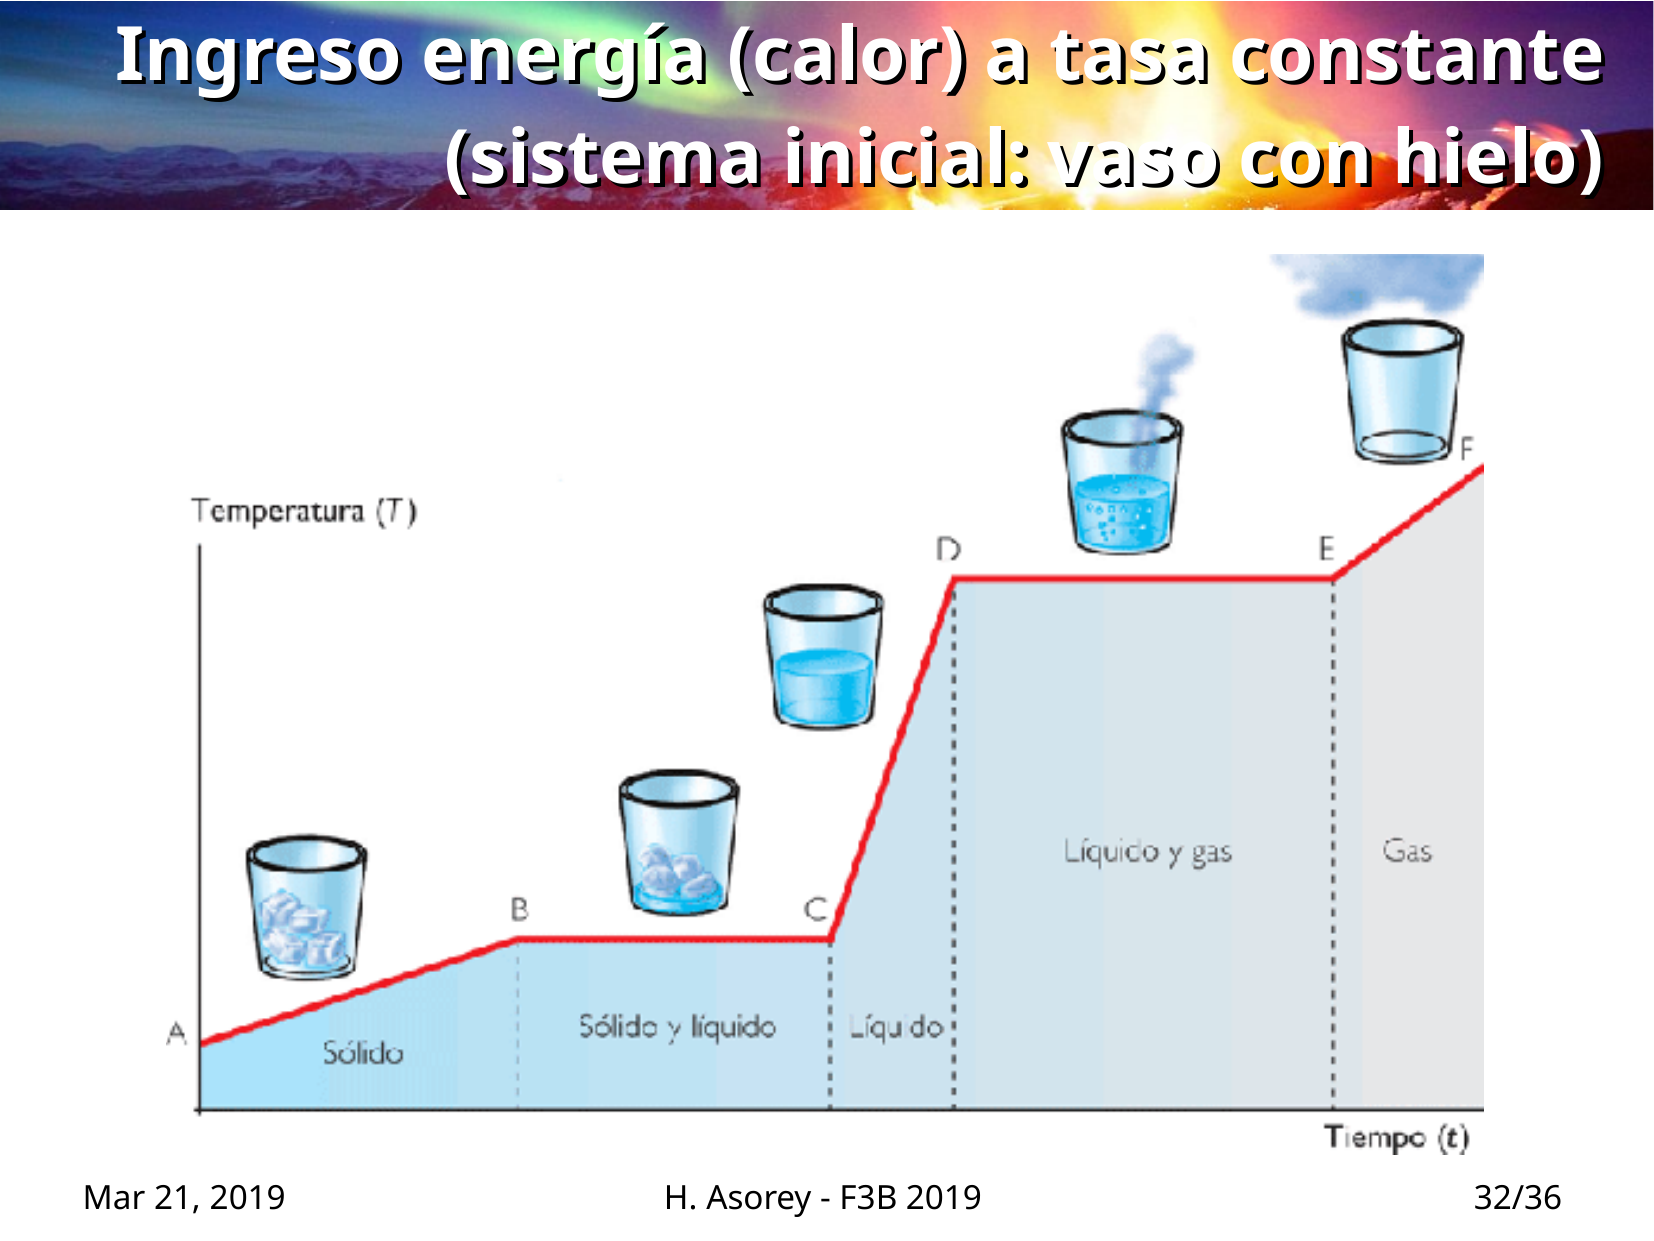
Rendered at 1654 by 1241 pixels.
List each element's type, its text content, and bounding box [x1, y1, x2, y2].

picture [0, 1, 1654, 210]
picture [166, 254, 1484, 1156]
title Ingreso energía (calor) a tasa constante (sistema inicial: vaso con hielo) [45, 11, 1606, 195]
